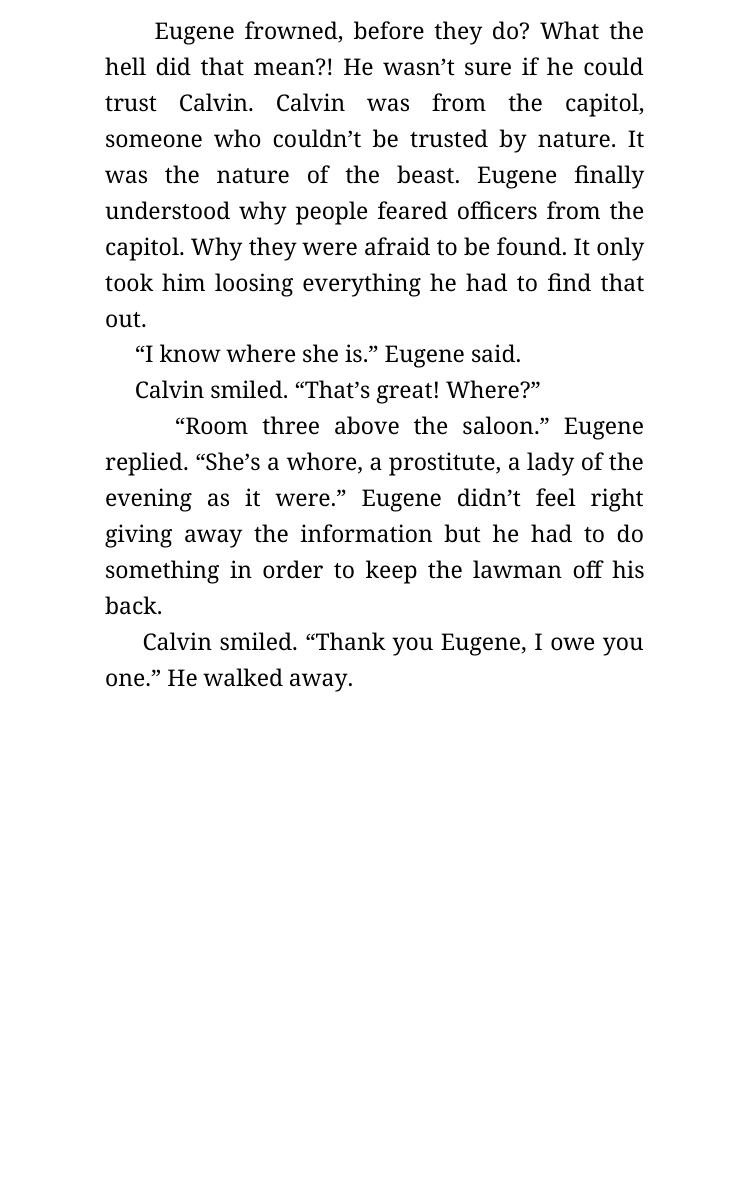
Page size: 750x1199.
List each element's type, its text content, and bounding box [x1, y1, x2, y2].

text Calvin smiled. “Thank you Eugene, I owe you one.” He walked away. [105, 626, 645, 693]
text “I know where she is.” Eugene said. [105, 338, 645, 370]
text Calvin smiled. “That’s great! Where?” [105, 374, 645, 406]
text “Room three above the saloon.” Eugene replied. “She’s a whore, a prostitute, a lady of the evening as it were.” Eugene didn’t feel right giving away the information but he had to do something in order to keep the lawman off his back. [105, 410, 645, 621]
text Eugene frowned, before they do? What the hell did that mean?! He wasn’t sure if he could trust Calvin. Calvin was from the capitol, someone who couldn’t be trusted by nature. It was the nature of the beast. Eugene finally understood why people feared officers from the capitol. Why they were afraid to be found. It only took him loosing everything he had to find that out. [105, 15, 645, 334]
